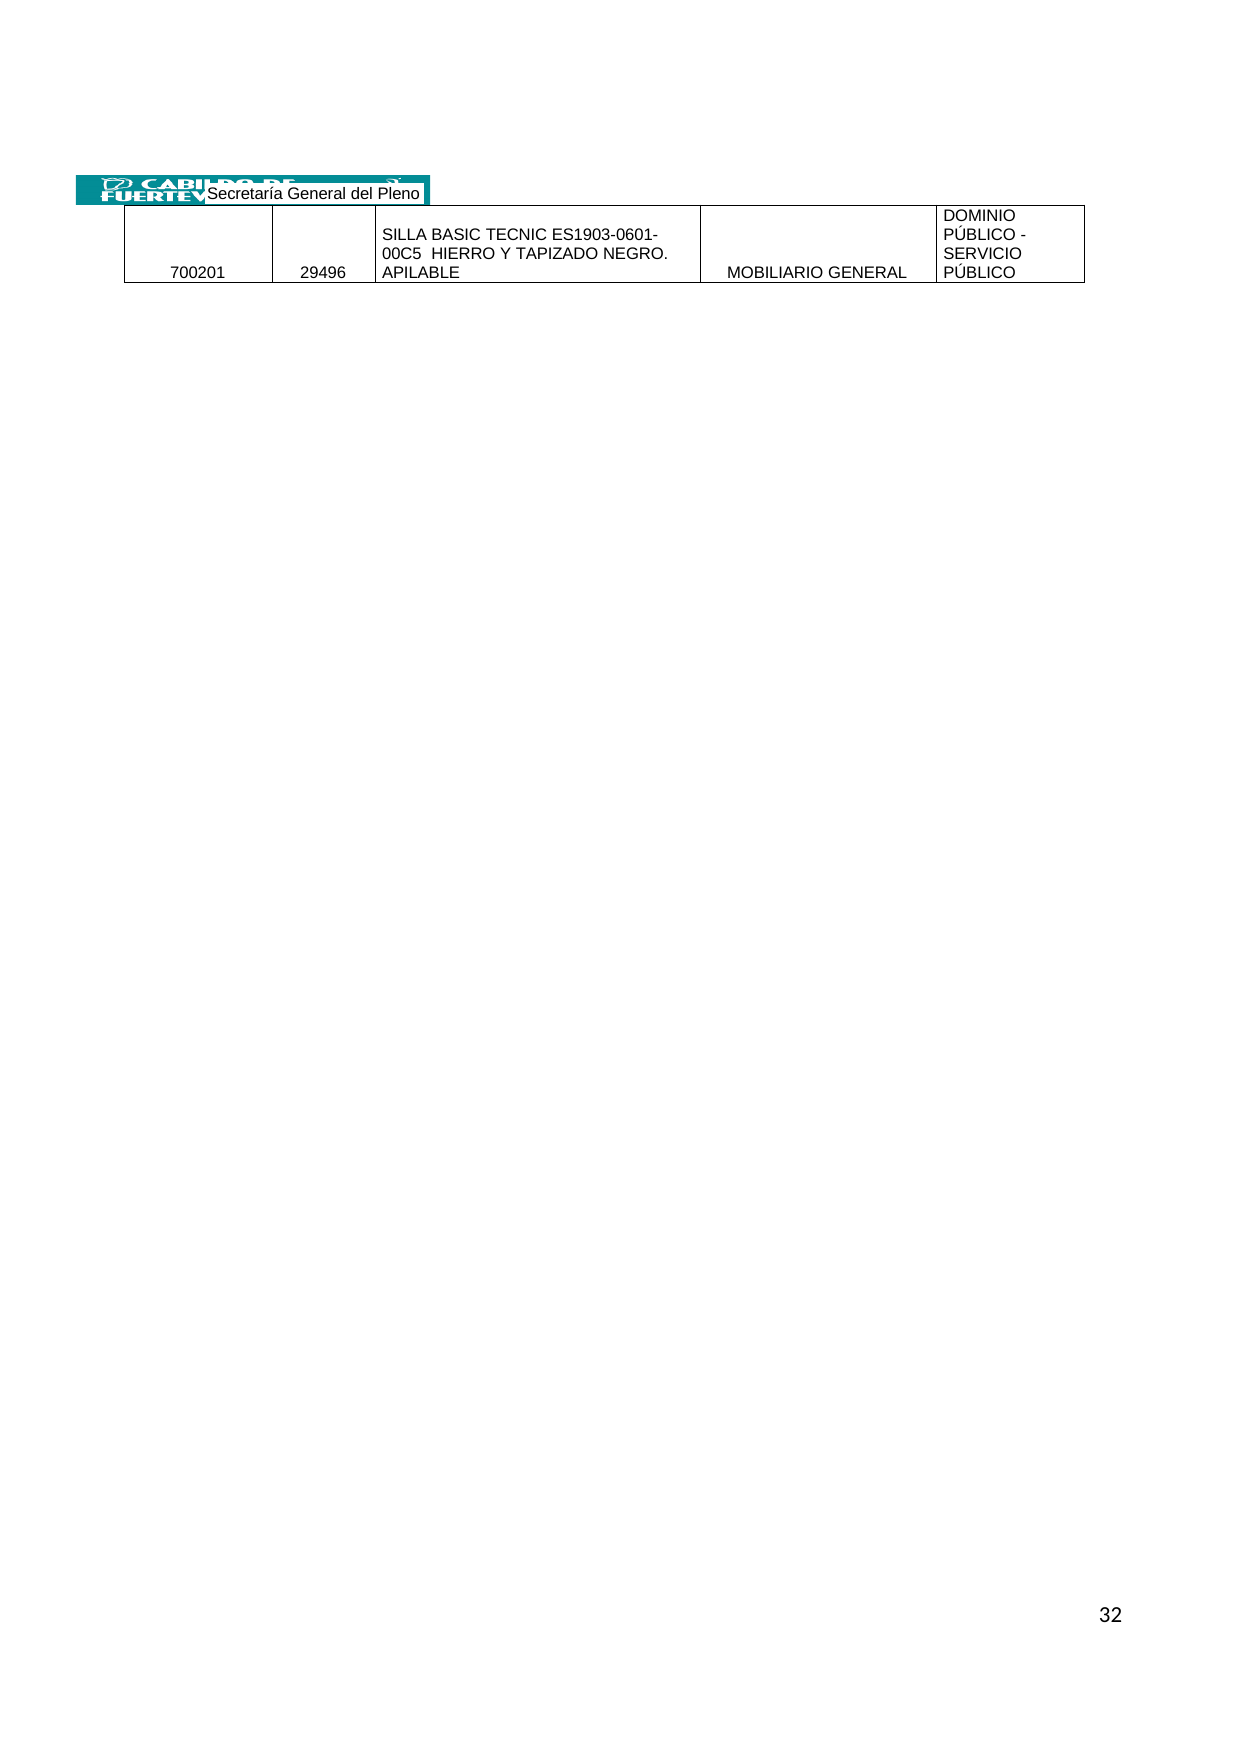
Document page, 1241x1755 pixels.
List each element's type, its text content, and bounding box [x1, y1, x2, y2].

table_cell SILLA BASIC TECNIC ES1903-0601- 00C5 HIERRO Y TAPIZADO NEGRO. APILABLE [376, 206, 700, 282]
table_cell DOMINIO PÚBLICO - SERVICIO PÚBLICO [937, 206, 1084, 282]
table_cell MOBILIARIO GENERAL [701, 206, 936, 282]
picture [75, 175, 431, 205]
table_cell 700201 [125, 206, 272, 282]
table_cell 29496 [273, 206, 375, 282]
